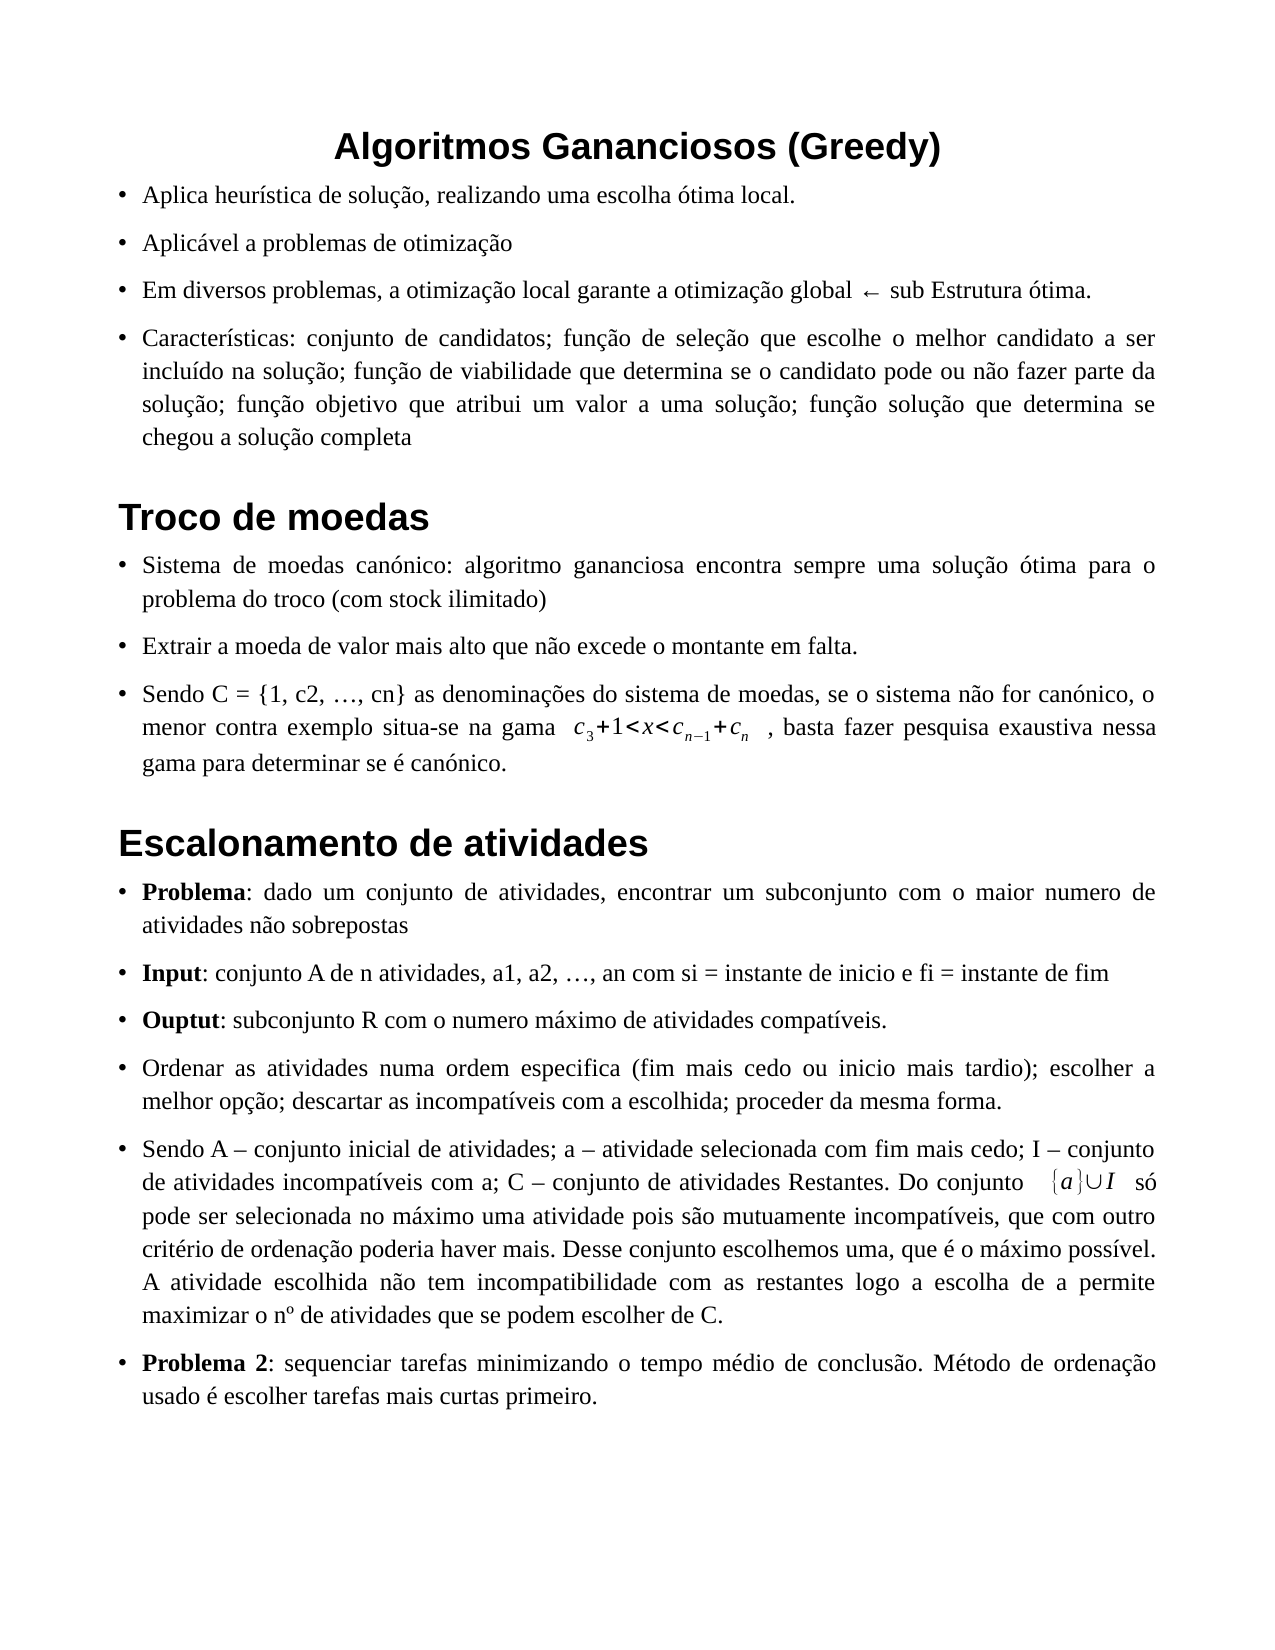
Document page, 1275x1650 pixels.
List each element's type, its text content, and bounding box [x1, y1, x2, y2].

list Ouptut: subconjunto R com o numero máximo de atividades compatíveis. [118, 1006, 1157, 1034]
subtitle Troco de moedas [118, 494, 1157, 538]
list Sendo A – conjunto inicial de atividades; a – atividade selecionada com fim mais cedo; I – conjunto de atividades incompatíveis com a; C – conjunto de atividades Restantes. Do conjunto só pode ser selecionada no máximo uma atividade pois são mutuamente incompatíveis, que com outro critério de ordenação poderia haver mais. Desse conjunto escolhemos uma, que é o máximo possível. A atividade escolhida não tem incompatibilidade com as restantes logo a escolha de a permite maximizar o nº de atividades que se podem escolher de C. [118, 1134, 1157, 1329]
list Aplicável a problemas de otimização [118, 228, 1157, 256]
list Sendo C = {1, c2, …, cn} as denominações do sistema de moedas, se o sistema não for canónico, o menor contra exemplo situa-se na gama, basta fazer pesquisa exaustiva nessa gama para determinar se é canónico. [118, 679, 1157, 777]
list Extrair a moeda de valor mais alto que não excede o montante em falta. [118, 631, 1157, 660]
list Características: conjunto de candidatos; função de seleção que escolhe o melhor candidato a ser incluído na solução; função de viabilidade que determina se o candidato pode ou não fazer parte da solução; função objetivo que atribui um valor a uma solução; função solução que determina se chegou a solução completa [118, 323, 1157, 451]
subtitle Escalonamento de atividades [118, 821, 1157, 865]
list Input: conjunto A de n atividades, a1, a2, …, an com si = instante de inicio e fi = instante de fim [118, 958, 1157, 987]
list Problema: dado um conjunto de atividades, encontrar um subconjunto com o maior numero de atividades não sobrepostas [118, 877, 1157, 939]
list Sistema de moedas canónico: algoritmo gananciosa encontra sempre uma solução ótima para o problema do troco (com stock ilimitado) [118, 551, 1157, 612]
list Em diversos problemas, a otimização local garante a otimização global ← sub Estrutura ótima. [118, 275, 1157, 304]
list Aplica heurística de solução, realizando uma escolha ótima local. [118, 180, 1157, 209]
subtitle Algoritmos Gananciosos (Greedy) [118, 124, 1157, 167]
list Problema 2: sequenciar tarefas minimizando o tempo médio de conclusão. Método de ordenação usado é escolher tarefas mais curtas primeiro. [118, 1348, 1157, 1409]
list Ordenar as atividades numa ordem especifica (fim mais cedo ou inicio mais tardio); escolher a melhor opção; descartar as incompatíveis com a escolhida; proceder da mesma forma. [118, 1053, 1157, 1115]
